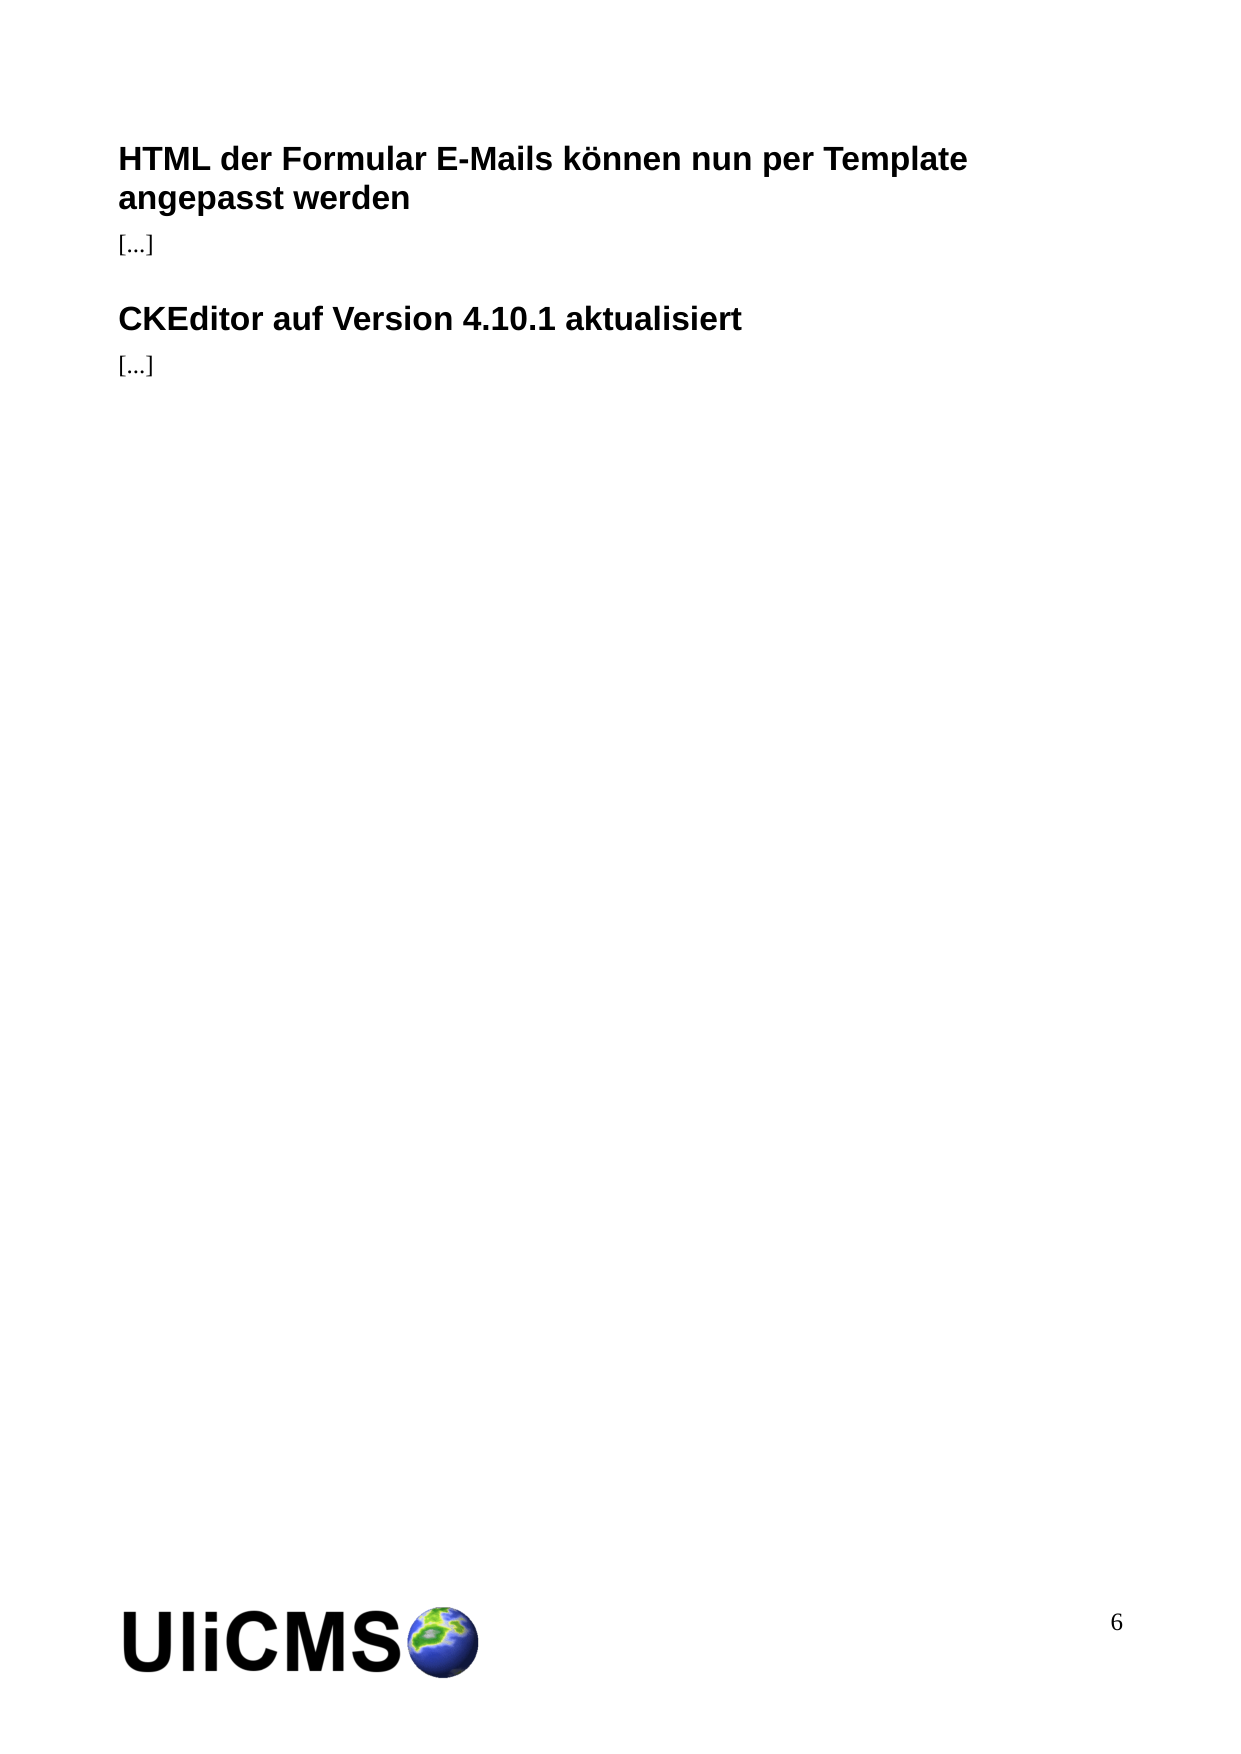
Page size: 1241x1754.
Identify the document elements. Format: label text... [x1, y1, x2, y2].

text [...] [118, 350, 1123, 378]
picture [118, 1607, 479, 1681]
subtitle CKEditor auf Version 4.10.1 aktualisiert [118, 299, 1123, 337]
subtitle HTML der Formular E-Mails können nun per Template angepasst werden [118, 139, 1123, 216]
text [...] [118, 229, 1123, 257]
